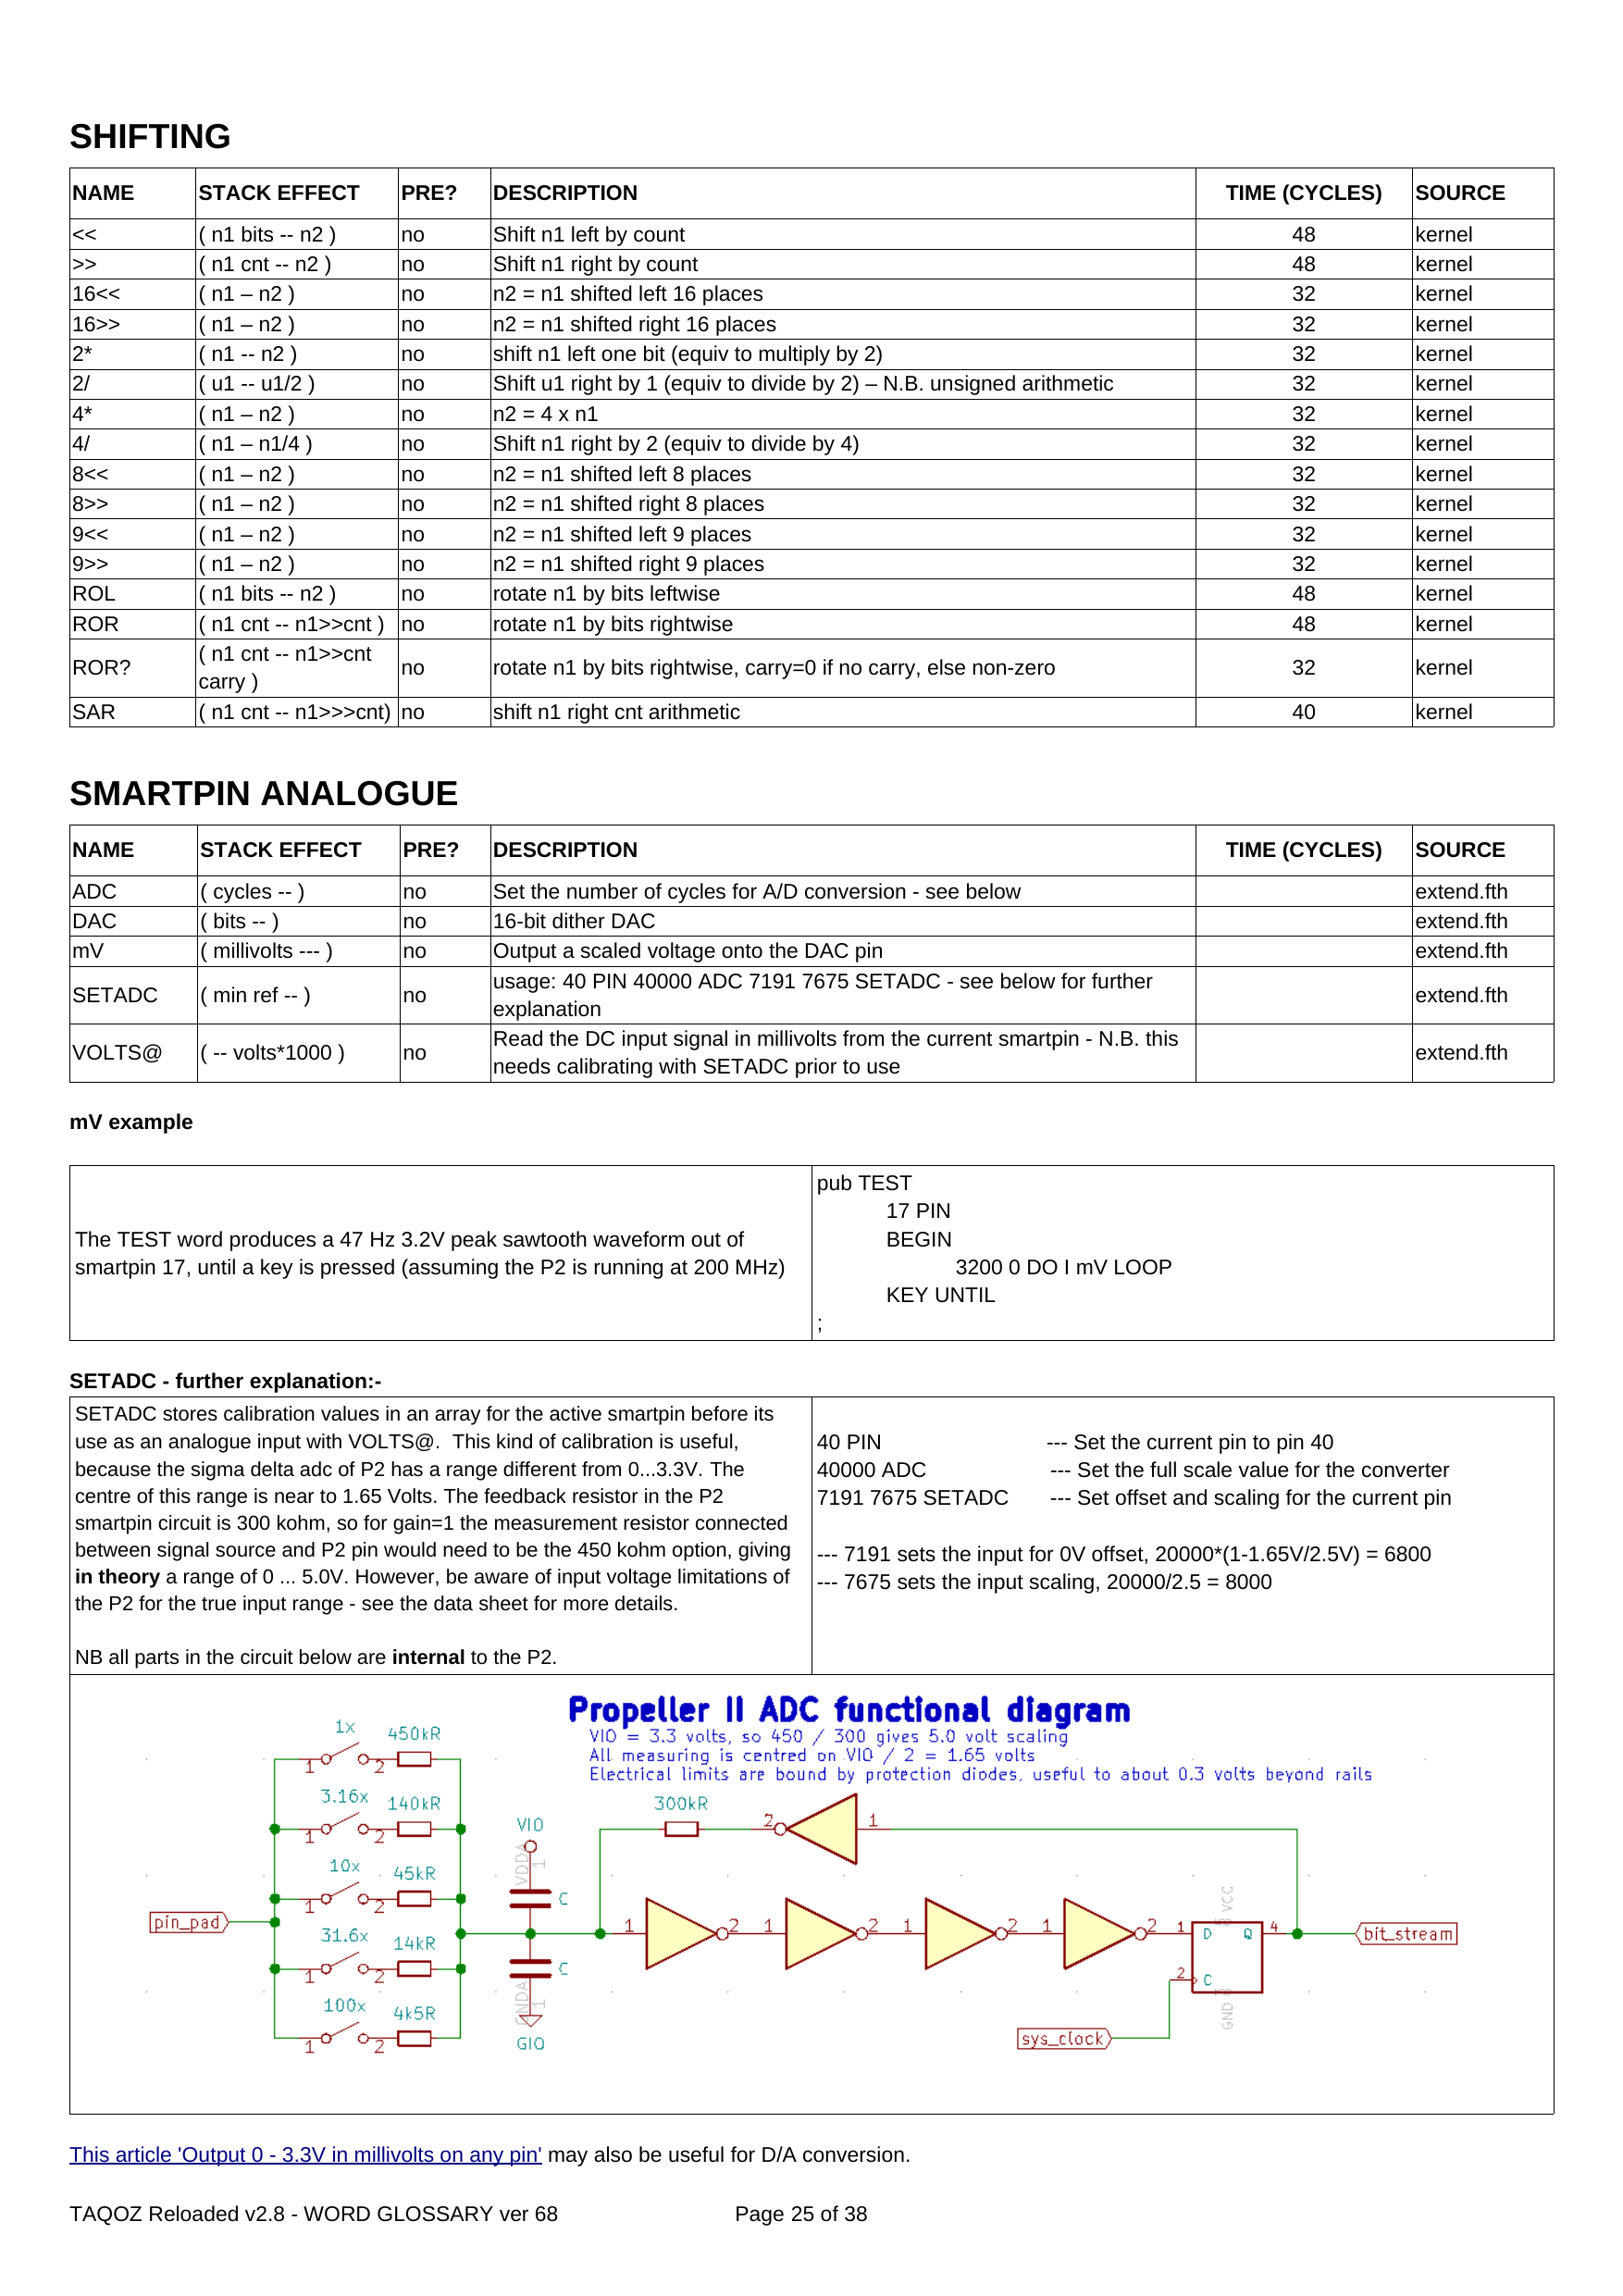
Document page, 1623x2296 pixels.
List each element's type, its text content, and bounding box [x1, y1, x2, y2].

table_cell 9>> [70, 550, 195, 578]
table_header NAME [70, 825, 197, 875]
table_cell kernel [1413, 340, 1554, 368]
table_cell ( n1 bits -- n2 ) [196, 579, 398, 609]
table_cell no [399, 429, 490, 459]
table_cell ( n1 – n2 ) [196, 550, 398, 578]
table_cell kernel [1413, 550, 1554, 578]
table_cell 32 [1196, 310, 1412, 339]
table_cell 48 [1196, 219, 1412, 249]
table_header PRE? [399, 168, 490, 218]
table_cell usage: 40 PIN 40000 ADC 7191 7675 SETADC - see below for further explanation [491, 967, 1196, 1024]
table_cell kernel [1413, 579, 1554, 609]
table_cell [1196, 876, 1412, 906]
text This article 'Output 0 - 3.3V in millivolts on any pin' may also be useful for D/A conversion. [69, 2141, 1554, 2166]
table_cell ROL [70, 579, 195, 609]
table_cell 4/ [70, 429, 195, 459]
table_header STACK EFFECT [196, 168, 398, 218]
table_header TIME (CYCLES) [1196, 168, 1412, 218]
table_header pub TEST 17 PIN BEGIN 3200 0 DO I mV LOOP KEY UNTIL ; [812, 1166, 1554, 1340]
table_cell 48 [1196, 579, 1412, 609]
table_cell kernel [1413, 310, 1554, 339]
table_header 40 PIN --- Set the current pin to pin 40 40000 ADC --- Set the full scale value for the converter 7191 7675 SETADC --- Set offset and scaling for the current pin --- 7191 sets the input for 0V offset, 20000*(1-1.65V/2.5V) = 6800 --- 7675 sets the input scaling, 20000/2.5 = 8000 [812, 1397, 1554, 1674]
table_cell kernel [1413, 698, 1554, 726]
table_cell 2/ [70, 370, 195, 399]
table_cell no [401, 1024, 490, 1082]
table_cell n2 = 4 x n1 [491, 400, 1196, 428]
table_cell no [399, 639, 490, 696]
table_cell n2 = n1 shifted right 9 places [491, 550, 1196, 578]
table_header DESCRIPTION [491, 168, 1196, 218]
table_cell ( n1 – n2 ) [196, 460, 398, 489]
table_cell no [399, 460, 490, 489]
table_cell VOLTS@ [70, 1024, 197, 1082]
table_cell Shift n1 left by count [491, 219, 1196, 249]
table_cell 4* [70, 400, 195, 428]
table_cell ( millivolts --- ) [198, 937, 400, 966]
table_cell rotate n1 by bits rightwise [491, 610, 1196, 639]
table_cell 48 [1196, 250, 1412, 279]
table_header The TEST word produces a 47 Hz 3.2V peak sawtooth waveform out of smartpin 17, until a key is pressed (assuming the P2 is running at 200 MHz) [70, 1166, 811, 1340]
table_cell extend.fth [1413, 907, 1554, 936]
table_cell no [399, 340, 490, 368]
table_cell kernel [1413, 490, 1554, 518]
table_cell rotate n1 by bits rightwise, carry=0 if no carry, else non-zero [491, 639, 1196, 696]
table_cell 32 [1196, 490, 1412, 518]
table_cell no [399, 519, 490, 549]
table_cell n2 = n1 shifted left 16 places [491, 279, 1196, 309]
table_cell no [399, 370, 490, 399]
table_header SOURCE [1413, 825, 1554, 875]
table_cell ( n1 cnt -- n2 ) [196, 250, 398, 279]
table_header DESCRIPTION [491, 825, 1196, 875]
table_cell << [70, 219, 195, 249]
table_cell no [399, 579, 490, 609]
table_cell 9<< [70, 519, 195, 549]
table_cell kernel [1413, 219, 1554, 249]
table_cell Shift u1 right by 1 (equiv to divide by 2) – N.B. unsigned arithmetic [491, 370, 1196, 399]
table_cell ( n1 -- n2 ) [196, 340, 398, 368]
table_cell ROR? [70, 639, 195, 696]
table_cell >> [70, 250, 195, 279]
table_cell 32 [1196, 639, 1412, 696]
table_cell 16>> [70, 310, 195, 339]
table_cell ( n1 bits -- n2 ) [196, 219, 398, 249]
table_cell ( u1 -- u1/2 ) [196, 370, 398, 399]
table_cell 16-bit dither DAC [491, 907, 1196, 936]
table_cell shift n1 left one bit (equiv to multiply by 2) [491, 340, 1196, 368]
table_cell ( -- volts*1000 ) [198, 1024, 400, 1082]
table_cell Shift n1 right by count [491, 250, 1196, 279]
table_cell 40 [1196, 698, 1412, 726]
table_cell [1196, 937, 1412, 966]
table_cell no [401, 907, 490, 936]
table_cell extend.fth [1413, 876, 1554, 906]
table_cell kernel [1413, 610, 1554, 639]
table_cell ( n1 cnt -- n1>>>cnt) [196, 698, 398, 726]
table_cell DAC [70, 907, 197, 936]
table_cell kernel [1413, 460, 1554, 489]
table_cell no [399, 400, 490, 428]
table_cell 32 [1196, 340, 1412, 368]
table_cell ( cycles -- ) [198, 876, 400, 906]
table_cell ( n1 – n2 ) [196, 310, 398, 339]
table_cell SAR [70, 698, 195, 726]
table_cell kernel [1413, 250, 1554, 279]
table_header SETADC stores calibration values in an array for the active smartpin before its use as an analogue input with VOLTS@. This kind of calibration is useful, because the sigma delta adc of P2 has a range different from 0...3.3V. The centre of this range is near to 1.65 Volts. The feedback resistor in the P2 smartpin circuit is 300 kohm, so for gain=1 the measurement resistor connected between signal source and P2 pin would need to be the 450 kohm option, giving in theory a range of 0 ... 5.0V. However, be aware of input voltage limitations of the P2 for the true input range - see the data sheet for more details. NB all parts in the circuit below are internal to the P2. [70, 1397, 811, 1674]
table_cell no [399, 698, 490, 726]
table_cell 16<< [70, 279, 195, 309]
table_cell no [399, 490, 490, 518]
table_cell n2 = n1 shifted right 16 places [491, 310, 1196, 339]
table_cell kernel [1413, 400, 1554, 428]
table_cell [1196, 1024, 1412, 1082]
table_header TIME (CYCLES) [1196, 825, 1412, 875]
table_cell no [399, 550, 490, 578]
table_cell 8>> [70, 490, 195, 518]
table_cell kernel [1413, 279, 1554, 309]
table_cell no [399, 250, 490, 279]
table_cell ( min ref -- ) [198, 967, 400, 1024]
table_header SOURCE [1413, 168, 1554, 218]
table_cell no [399, 310, 490, 339]
text mV example [69, 1110, 1554, 1134]
table_header PRE? [401, 825, 490, 875]
table_cell extend.fth [1413, 967, 1554, 1024]
table_cell no [401, 937, 490, 966]
table_cell ( n1 – n2 ) [196, 400, 398, 428]
table_cell kernel [1413, 429, 1554, 459]
table_cell no [399, 610, 490, 639]
table_cell n2 = n1 shifted left 8 places [491, 460, 1196, 489]
table_cell 32 [1196, 279, 1412, 309]
table_cell 32 [1196, 460, 1412, 489]
table_cell ( n1 – n2 ) [196, 519, 398, 549]
table_cell SETADC [70, 967, 197, 1024]
table_cell 32 [1196, 370, 1412, 399]
subtitle SHIFTING [69, 116, 1554, 155]
table_cell 32 [1196, 429, 1412, 459]
table_cell n2 = n1 shifted right 8 places [491, 490, 1196, 518]
table_cell no [399, 279, 490, 309]
table_header STACK EFFECT [198, 825, 400, 875]
table_cell Shift n1 right by 2 (equiv to divide by 4) [491, 429, 1196, 459]
table_cell 2* [70, 340, 195, 368]
text SETADC - further explanation:- [69, 1369, 1554, 1393]
table_cell no [401, 967, 490, 1024]
table_cell kernel [1413, 370, 1554, 399]
table_cell rotate n1 by bits leftwise [491, 579, 1196, 609]
table_cell 32 [1196, 400, 1412, 428]
table_cell 8<< [70, 460, 195, 489]
table_cell kernel [1413, 639, 1554, 696]
table_cell [1196, 907, 1412, 936]
table_cell n2 = n1 shifted left 9 places [491, 519, 1196, 549]
picture [126, 1687, 1486, 2081]
table_cell ( n1 – n2 ) [196, 490, 398, 518]
table_cell extend.fth [1413, 937, 1554, 966]
table_cell 32 [1196, 519, 1412, 549]
table_cell ( n1 cnt -- n1>>cnt ) [196, 610, 398, 639]
table_cell kernel [1413, 519, 1554, 549]
table_cell Read the DC input signal in millivolts from the current smartpin - N.B. this needs calibrating with SETADC prior to use [491, 1024, 1196, 1082]
table_cell no [401, 876, 490, 906]
table_cell [70, 1675, 1554, 2114]
table_header NAME [70, 168, 195, 218]
table_cell extend.fth [1413, 1024, 1554, 1082]
table_cell ( n1 cnt -- n1>>cnt carry ) [196, 639, 398, 696]
table_cell ( n1 – n1/4 ) [196, 429, 398, 459]
table_cell 48 [1196, 610, 1412, 639]
table_cell no [399, 219, 490, 249]
table_cell Set the number of cycles for A/D conversion - see below [491, 876, 1196, 906]
table_cell ROR [70, 610, 195, 639]
table_cell ADC [70, 876, 197, 906]
table_cell ( n1 – n2 ) [196, 279, 398, 309]
table_cell mV [70, 937, 197, 966]
table_cell [1196, 967, 1412, 1024]
table_cell Output a scaled voltage onto the DAC pin [491, 937, 1196, 966]
table_cell 32 [1196, 550, 1412, 578]
subtitle SMARTPIN ANALOGUE [69, 773, 1554, 813]
table_cell shift n1 right cnt arithmetic [491, 698, 1196, 726]
table_cell ( bits -- ) [198, 907, 400, 936]
